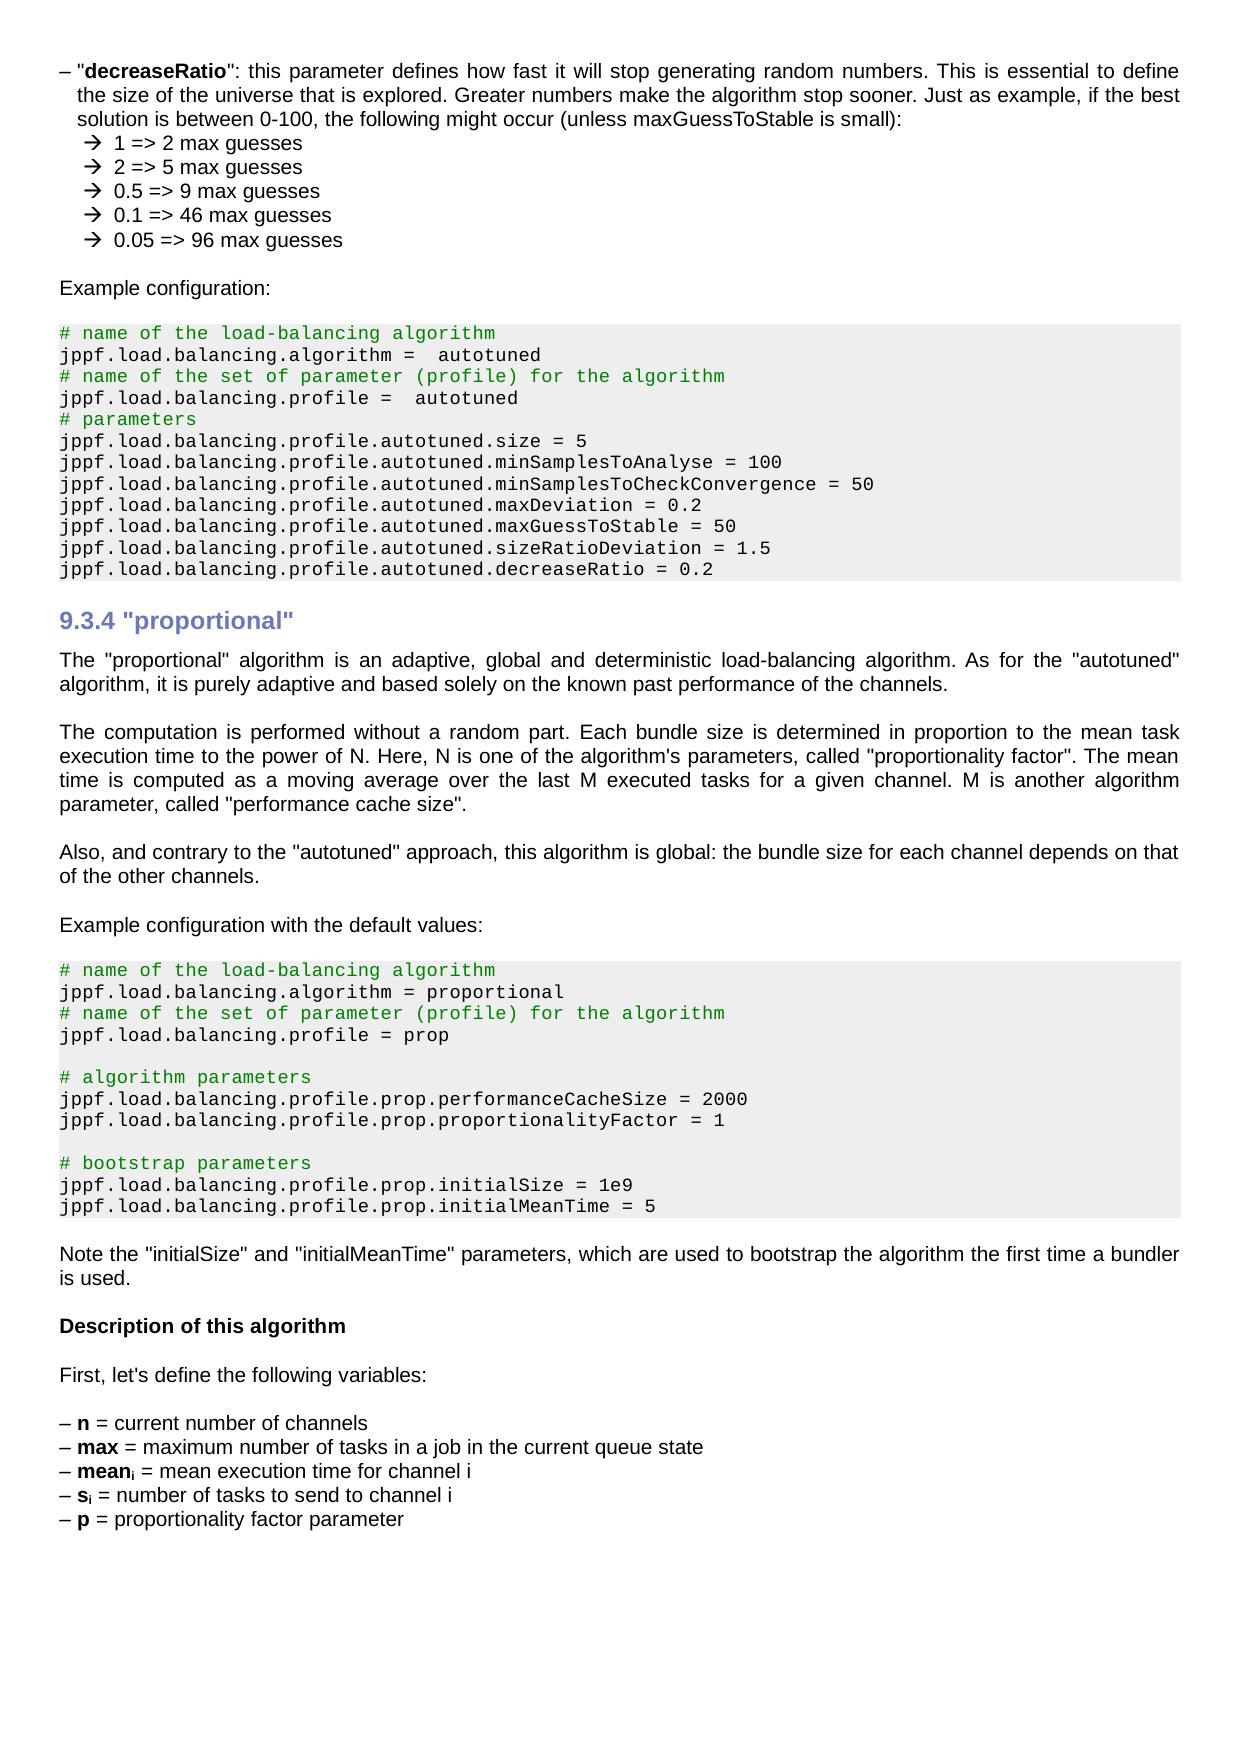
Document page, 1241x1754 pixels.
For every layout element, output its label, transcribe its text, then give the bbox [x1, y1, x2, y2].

text The computation is performed without a random part. Each bundle size is determined in proportion to the mean task execution time to the power of N. Here, N is one of the algorithm's parameters, called "proportionality factor". The mean time is computed as a moving average over the last M executed tasks for a given channel. M is another algorithm parameter, called "performance cache size". [59, 720, 1181, 816]
list 0.5 => 9 max guesses [83, 179, 1181, 203]
text jppf.load.balancing.profile.autotuned.size = 5 [59, 431, 1181, 452]
text jppf.load.balancing.profile.prop.performanceCacheSize = 2000 [59, 1089, 1181, 1111]
text # name of the set of parameter (profile) for the algorithm [59, 367, 1181, 388]
list 2 => 5 max guesses [83, 155, 1181, 179]
text Also, and contrary to the "autotuned" approach, this algorithm is global: the bundle size for each channel depends on that of the other channels. [59, 840, 1181, 888]
text # name of the load-balancing algorithm [59, 324, 1181, 345]
list p = proportionality factor parameter [59, 1507, 1181, 1531]
list n = current number of channels [59, 1411, 1181, 1435]
list 0.05 => 96 max guesses [83, 227, 1181, 252]
text jppf.load.balancing.profile = autotuned [59, 388, 1181, 409]
list 1 => 2 max guesses [83, 131, 1181, 155]
text # name of the set of parameter (profile) for the algorithm [59, 1003, 1181, 1025]
text # name of the load-balancing algorithm [59, 961, 1181, 982]
list 0.1 => 46 max guesses [83, 203, 1181, 227]
text Description of this algorithm [59, 1314, 1181, 1338]
text Example configuration: [59, 276, 1181, 300]
text jppf.load.balancing.profile.prop.proportionalityFactor = 1 [59, 1111, 1181, 1132]
text jppf.load.balancing.profile.autotuned.decreaseRatio = 0.2 [59, 560, 1181, 581]
text Example configuration with the default values: [59, 912, 1181, 937]
text jppf.load.balancing.profile = prop [59, 1025, 1181, 1046]
text jppf.load.balancing.profile.prop.initialMeanTime = 5 [59, 1197, 1181, 1218]
text First, let's define the following variables: [59, 1362, 1181, 1387]
text jppf.load.balancing.profile.autotuned.maxGuessToStable = 50 [59, 517, 1181, 538]
list "decreaseRatio": this parameter defines how fast it will stop generating random numbers. This is essential to define the size of the universe that is explored. Greater numbers make the algorithm stop sooner. Just as example, if the best solution is between 0-100, the following might occur (unless maxGuessToStable is small): [59, 59, 1181, 131]
text jppf.load.balancing.profile.autotuned.minSamplesToCheckConvergence = 50 [59, 474, 1181, 495]
text # bootstrap parameters [59, 1154, 1181, 1175]
list si = number of tasks to send to channel i [59, 1483, 1181, 1507]
text Note the "initialSize" and "initialMeanTime" parameters, which are used to bootstrap the algorithm the first time a bundler is used. [59, 1242, 1181, 1290]
text jppf.load.balancing.profile.prop.initialSize = 1e9 [59, 1175, 1181, 1197]
text jppf.load.balancing.algorithm = autotuned [59, 345, 1181, 367]
text jppf.load.balancing.profile.autotuned.sizeRatioDeviation = 1.5 [59, 538, 1181, 560]
text # algorithm parameters [59, 1068, 1181, 1089]
text The "proportional" algorithm is an adaptive, global and deterministic load-balancing algorithm. As for the "autotuned" algorithm, it is purely adaptive and based solely on the known past performance of the channels. [59, 648, 1181, 696]
list max = maximum number of tasks in a job in the current queue state [59, 1435, 1181, 1459]
text jppf.load.balancing.algorithm = proportional [59, 982, 1181, 1003]
list meani = mean execution time for channel i [59, 1459, 1181, 1483]
text jppf.load.balancing.profile.autotuned.minSamplesToAnalyse = 100 [59, 452, 1181, 474]
text jppf.load.balancing.profile.autotuned.maxDeviation = 0.2 [59, 495, 1181, 517]
text # parameters [59, 409, 1181, 431]
subtitle "proportional" [59, 606, 1181, 635]
